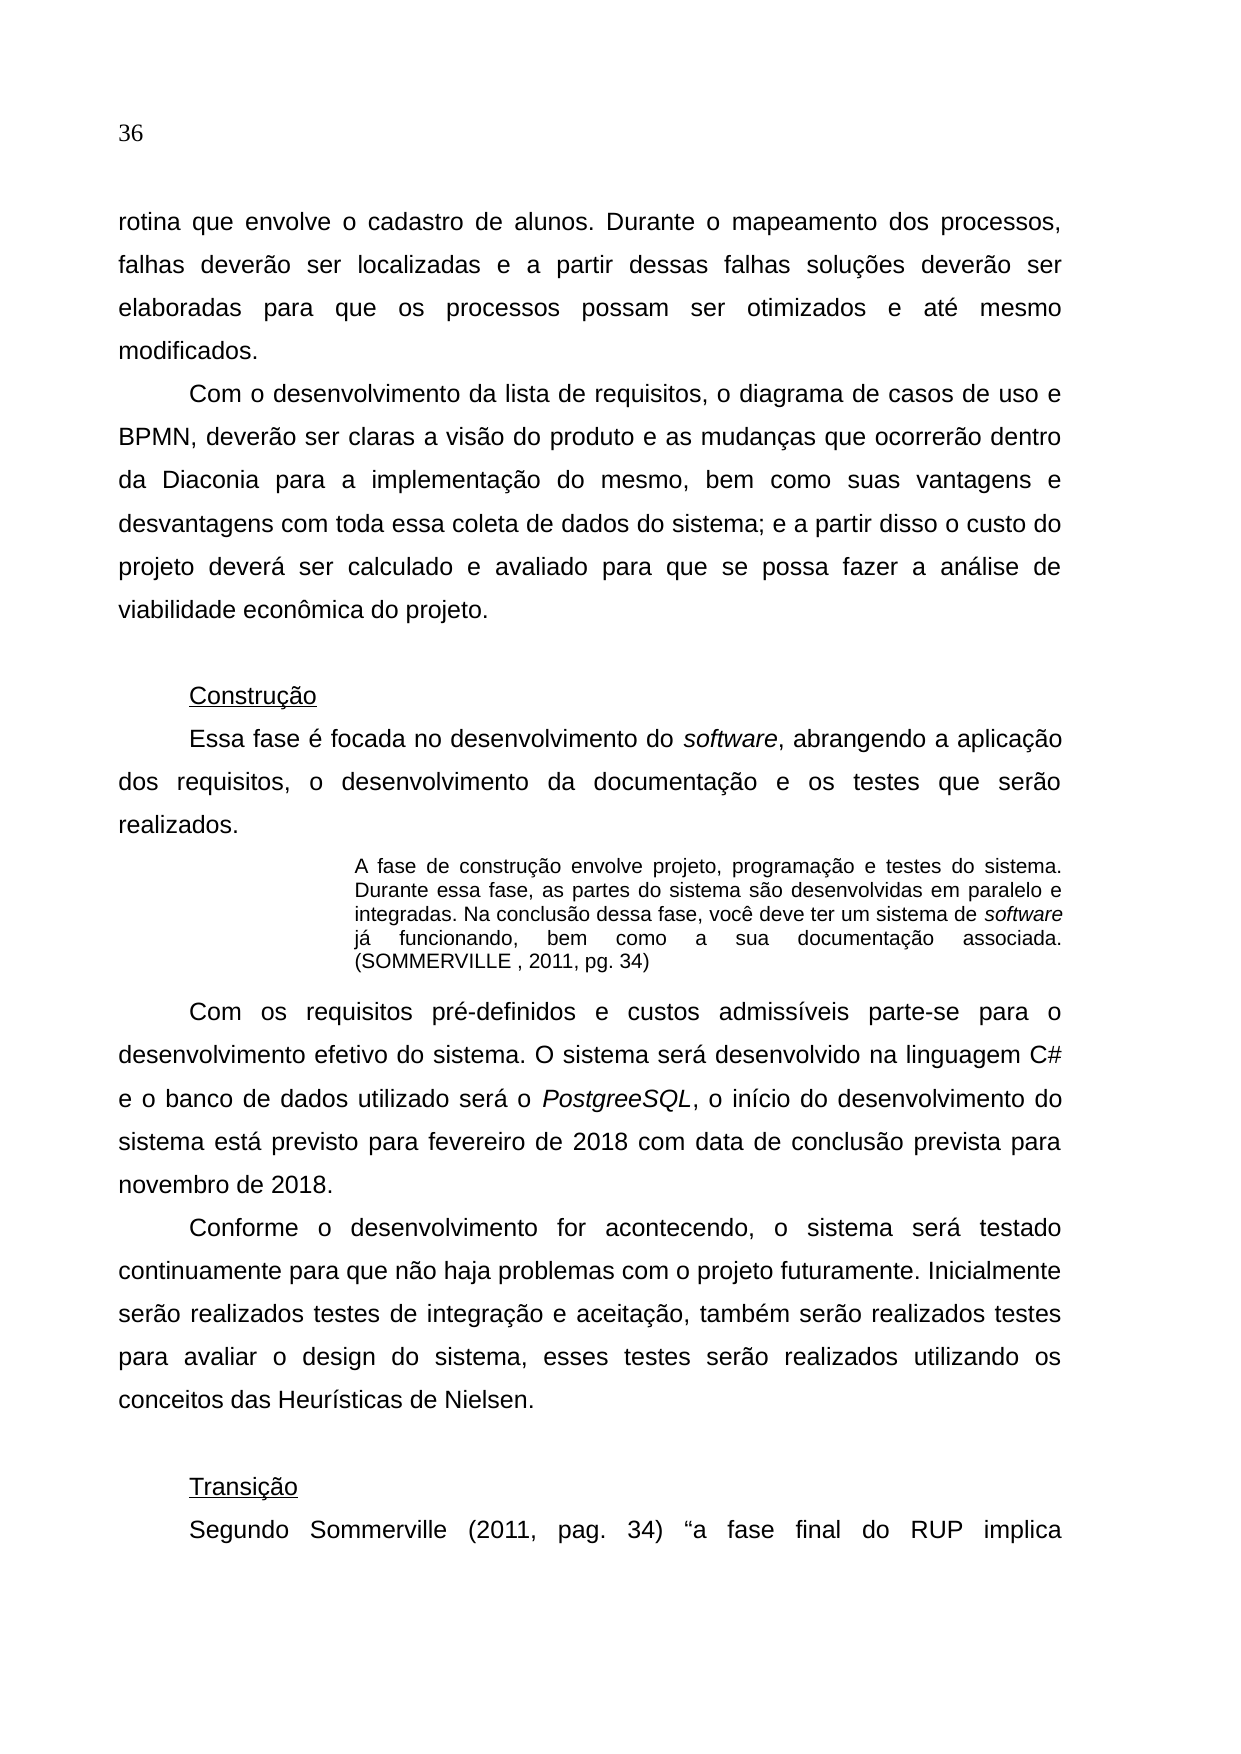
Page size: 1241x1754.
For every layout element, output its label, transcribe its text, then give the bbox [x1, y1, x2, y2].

text Essa fase é focada no desenvolvimento do software, abrangendo a aplicação dos requisitos, o desenvolvimento da documentação e os testes que serão realizados. [118, 724, 1063, 839]
text Com o desenvolvimento da lista de requisitos, o diagrama de casos de uso e BPMN, deverão ser claras a visão do produto e as mudanças que ocorrerão dentro da Diaconia para a implementação do mesmo, bem como suas vantagens e desvantagens com toda essa coleta de dados do sistema; e a partir disso o custo do projeto deverá ser calculado e avaliado para que se possa fazer a análise de viabilidade econômica do projeto. [118, 379, 1063, 623]
text Conforme o desenvolvimento for acontecendo, o sistema será testado continuamente para que não haja problemas com o projeto futuramente. Inicialmente serão realizados testes de integração e aceitação, também serão realizados testes para avaliar o design do sistema, esses testes serão realizados utilizando os conceitos das Heurísticas de Nielsen. [118, 1213, 1063, 1414]
text Segundo Sommerville (2011, pag. 34) “a fase final do RUP implica [118, 1515, 1063, 1543]
text Transição [118, 1472, 1063, 1500]
text A fase de construção envolve projeto, programação e testes do sistema. Durante essa fase, as partes do sistema são desenvolvidas em paralelo e integradas. Na conclusão dessa fase, você deve ter um sistema de software já funcionando, bem como a sua documentação associada. (SOMMERVILLE , 2011, pg. 34) [354, 853, 1063, 973]
text Com os requisitos pré-definidos e custos admissíveis parte-se para o desenvolvimento efetivo do sistema. O sistema será desenvolvido na linguagem C# e o banco de dados utilizado será o PostgreeSQL, o início do desenvolvimento do sistema está previsto para fevereiro de 2018 com data de conclusão prevista para novembro de 2018. [118, 997, 1063, 1198]
text rotina que envolve o cadastro de alunos. Durante o mapeamento dos processos, falhas deverão ser localizadas e a partir dessas falhas soluções deverão ser elaboradas para que os processos possam ser otimizados e até mesmo modificados. [118, 207, 1063, 365]
text Construção [118, 681, 1063, 710]
